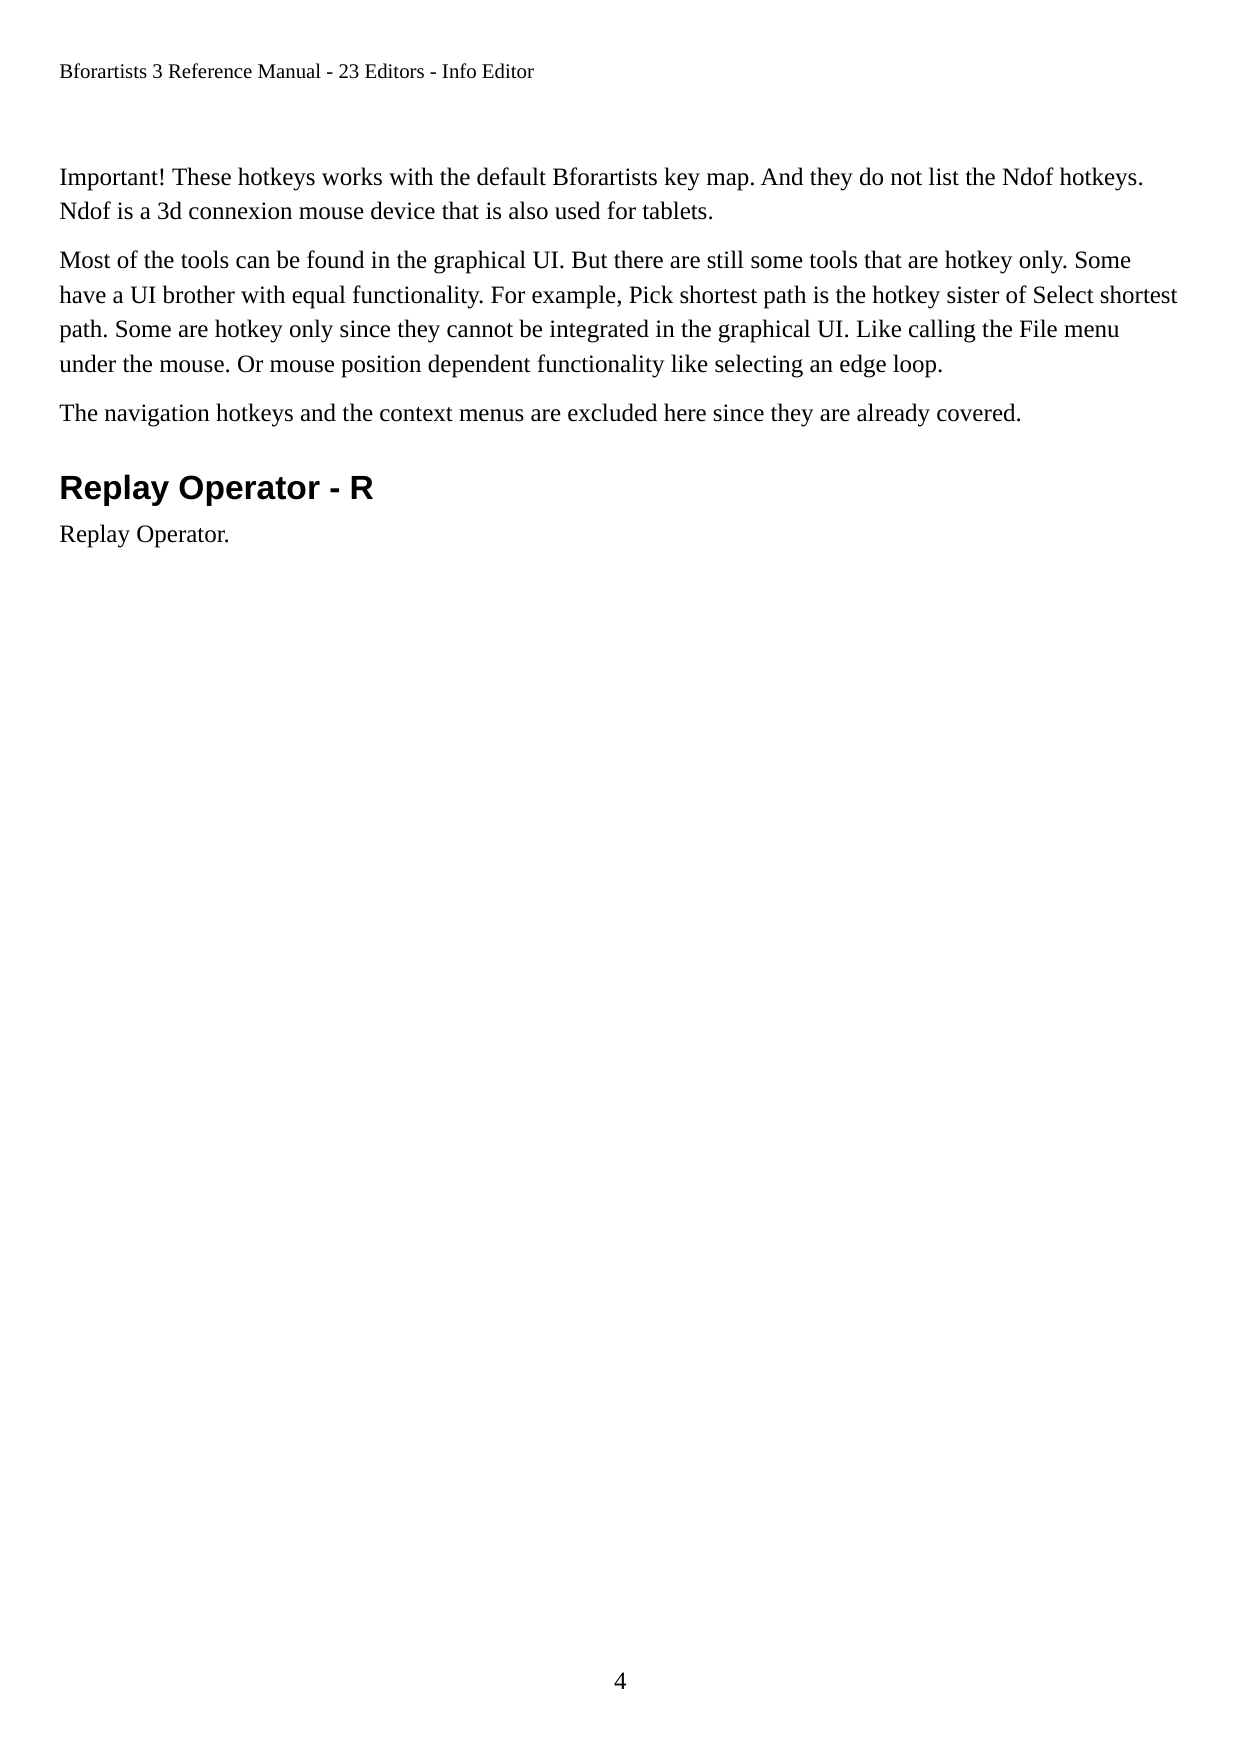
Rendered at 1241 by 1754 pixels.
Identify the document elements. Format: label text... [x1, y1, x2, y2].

text Replay Operator. [59, 519, 1181, 547]
text Important! These hotkeys works with the default Bforartists key map. And they do not list the Ndof hotkeys. Ndof is a 3d connexion mouse device that is also used for tablets. [59, 162, 1181, 225]
text Most of the tools can be found in the graphical UI. But there are still some tools that are hotkey only. Some have a UI brother with equal functionality. For example, Pick shortest path is the hotkey sister of Select shortest path. Some are hotkey only since they cannot be integrated in the graphical UI. Like calling the File menu under the mouse. Or mouse position dependent functionality like selecting an edge loop. [59, 245, 1181, 377]
subtitle Replay Operator - R [59, 468, 1181, 506]
text The navigation hotkeys and the context menus are excluded here since they are already covered. [59, 398, 1181, 426]
